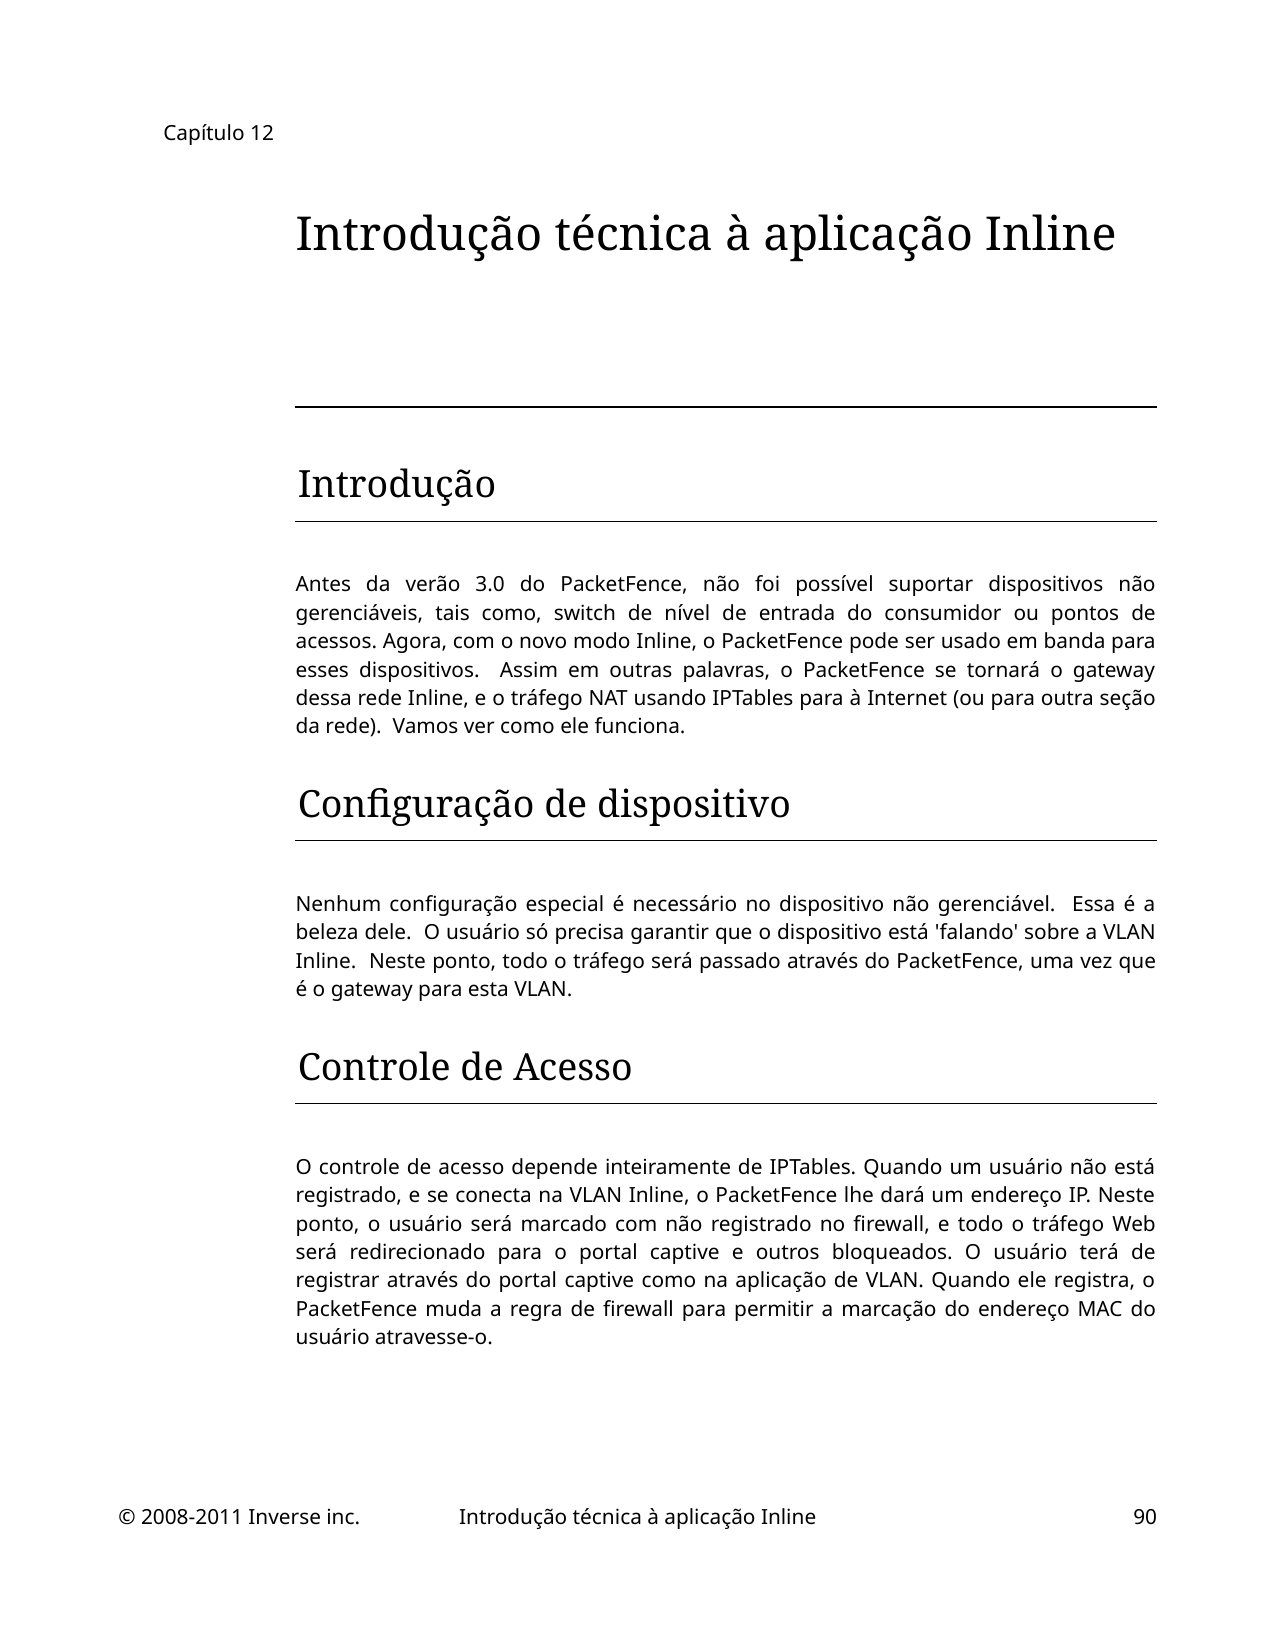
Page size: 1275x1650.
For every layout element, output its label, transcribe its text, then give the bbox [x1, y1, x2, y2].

text Antes da verão 3.0 do PacketFence, não foi possível suportar dispositivos não gerenciáveis, tais como, switch de nível de entrada do consumidor ou pontos de acessos. Agora, com o novo modo Inline, o PacketFence pode ser usado em banda para esses dispositivos. Assim em outras palavras, o PacketFence se tornará o gateway dessa rede Inline, e o tráfego NAT usando IPTables para à Internet (ou para outra seção da rede). Vamos ver como ele funciona. [295, 569, 1157, 740]
subtitle Controle de Acesso [295, 1040, 1157, 1103]
subtitle Introdução [295, 458, 1157, 521]
text Nenhum configuração especial é necessário no dispositivo não gerenciável. Essa é a beleza dele. O usuário só precisa garantir que o dispositivo está 'falando' sobre a VLAN Inline. Neste ponto, todo o tráfego será passado através do PacketFence, uma vez que é o gateway para esta VLAN. [295, 889, 1157, 1003]
subtitle Configuração de dispositivo [295, 777, 1157, 840]
subtitle Introdução técnica à aplicação Inline [295, 201, 1157, 406]
text O controle de acesso depende inteiramente de IPTables. Quando um usuário não está registrado, e se conecta na VLAN Inline, o PacketFence lhe dará um endereço IP. Neste ponto, o usuário será marcado com não registrado no firewall, e todo o tráfego Web será redirecionado para o portal captive e outros bloqueados. O usuário terá de registrar através do portal captive como na aplicação de VLAN. Quando ele registra, o PacketFence muda a regra de firewall para permitir a marcação do endereço MAC do usuário atravesse-o. [295, 1152, 1157, 1351]
